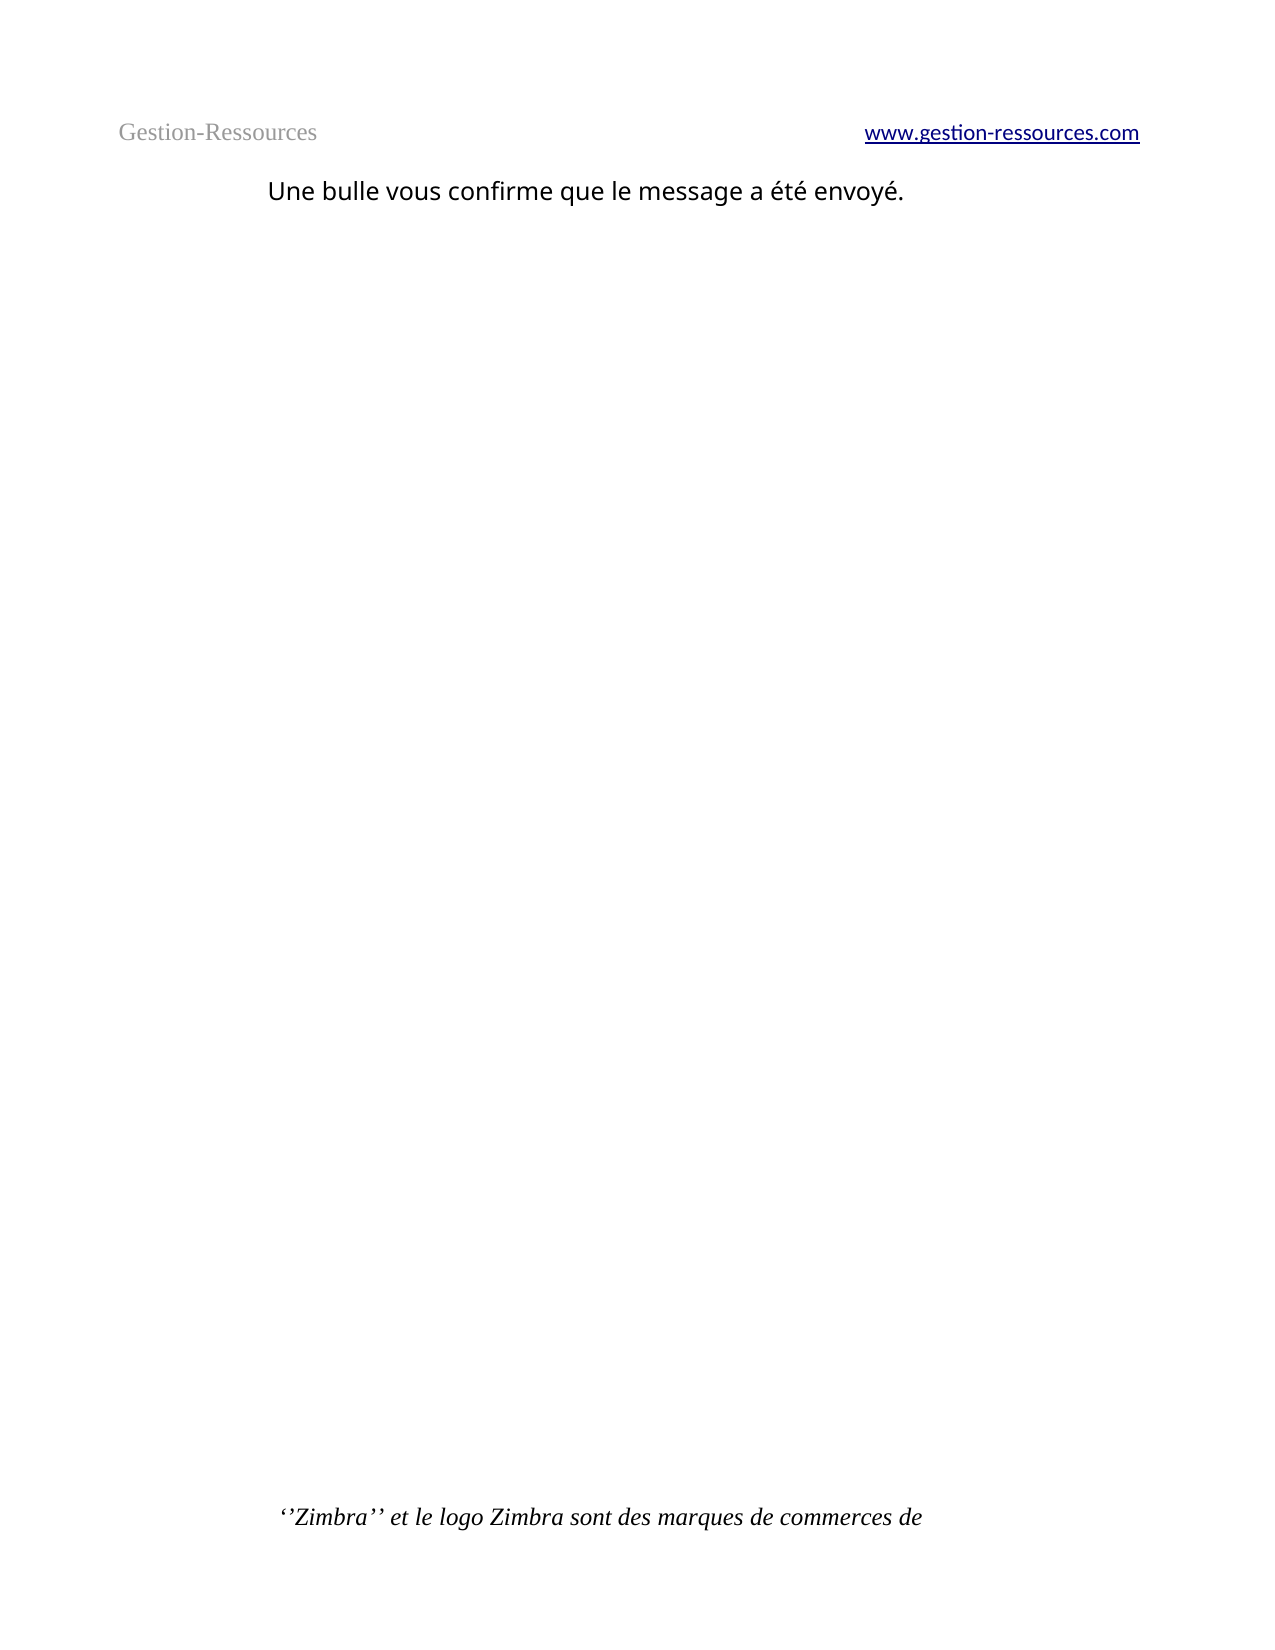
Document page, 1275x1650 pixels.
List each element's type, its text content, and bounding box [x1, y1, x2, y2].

text Une bulle vous confirme que le message a été envoyé. [267, 173, 1171, 207]
